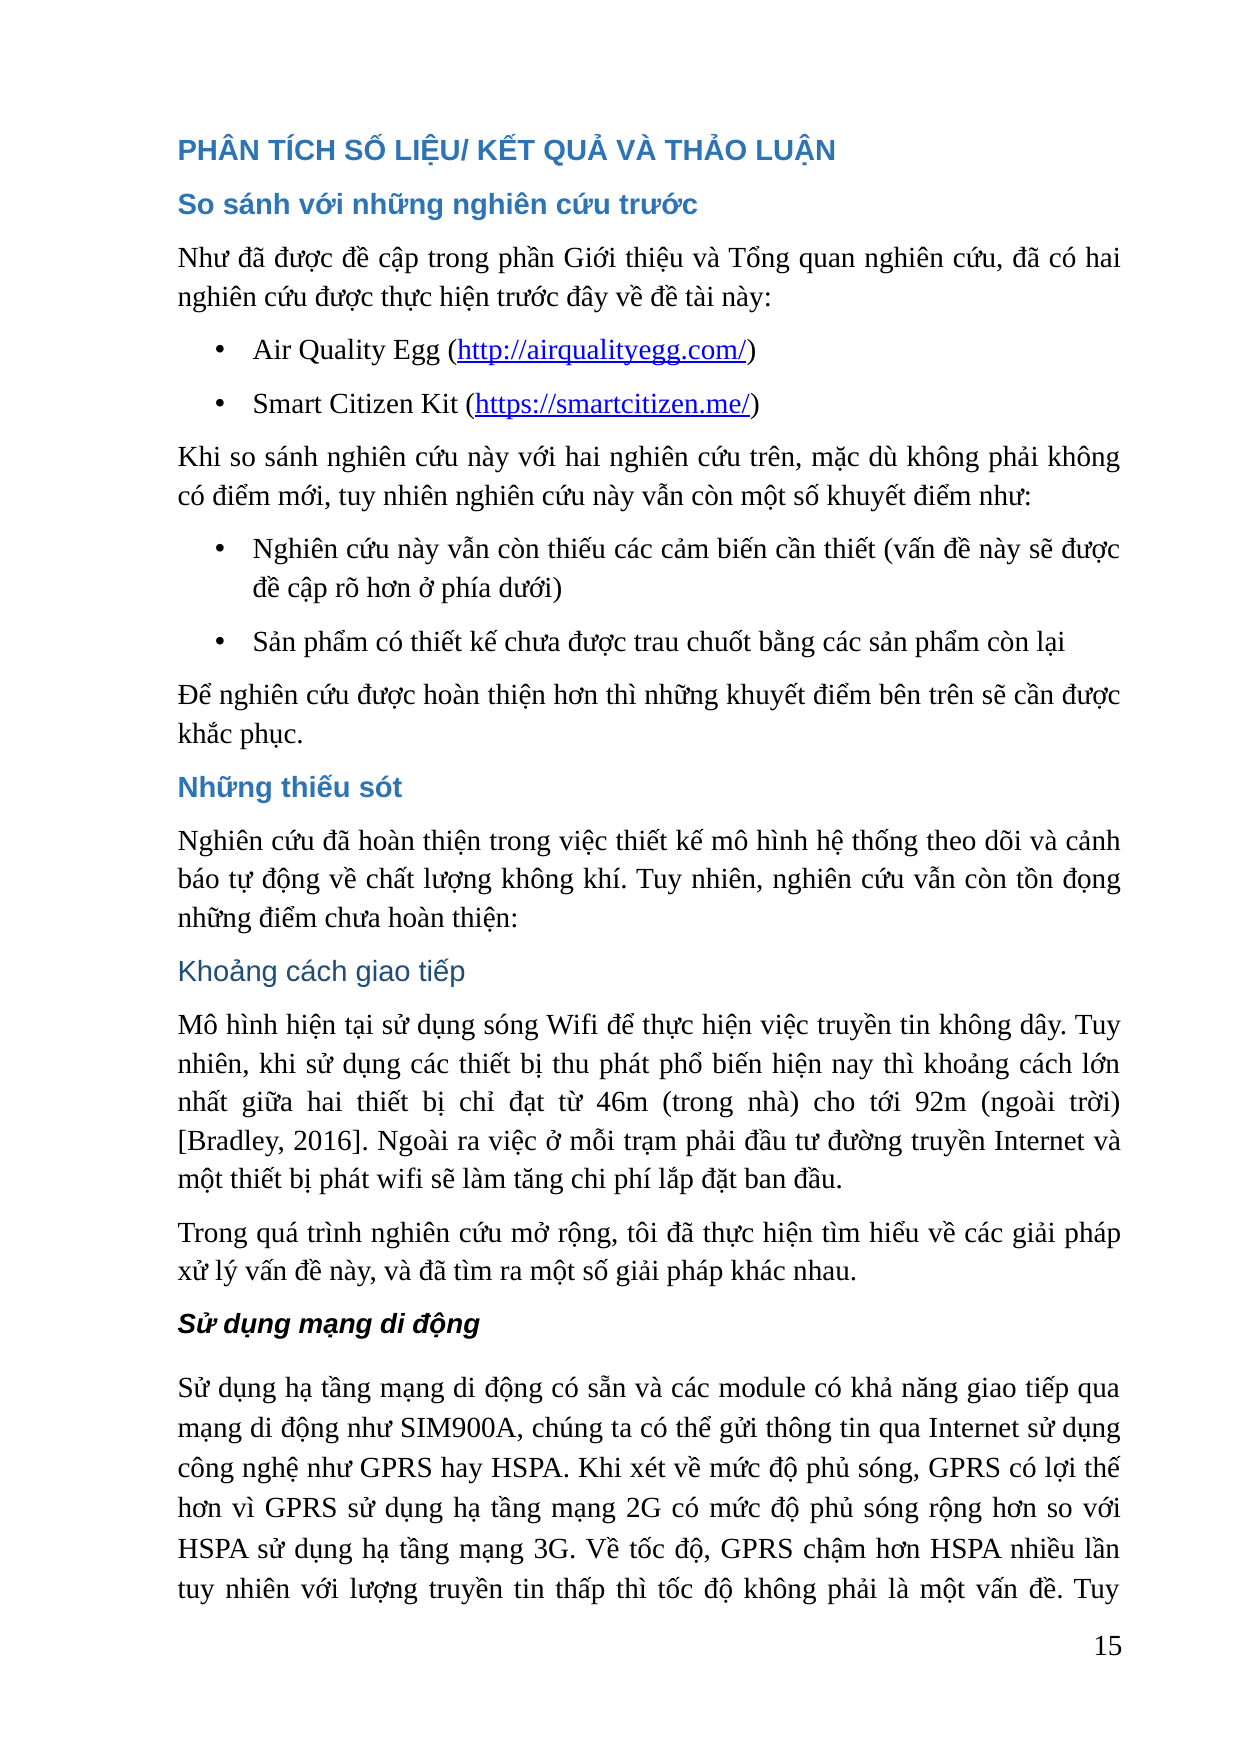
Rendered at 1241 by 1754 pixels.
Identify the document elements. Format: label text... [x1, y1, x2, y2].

list Sản phẩm có thiết kế chưa được trau chuốt bằng các sản phẩm còn lại [215, 624, 1122, 657]
list Smart Citizen Kit (https://smartcitizen.me/) [215, 386, 1122, 419]
subtitle Những thiếu sót [177, 769, 1122, 803]
list Nghiên cứu này vẫn còn thiếu các cảm biến cần thiết (vấn đề này sẽ được đề cập rõ hơn ở phía dưới) [215, 532, 1122, 604]
text Sử dụng hạ tầng mạng di động có sẵn và các module có khả năng giao tiếp qua mạng di động như SIM900A, chúng ta có thể gửi thông tin qua Internet sử dụng công nghệ như GPRS hay HSPA. Khi xét về mức độ phủ sóng, GPRS có lợi thế hơn vì GPRS sử dụng hạ tầng mạng 2G có mức độ phủ sóng rộng hơn so với HSPA sử dụng hạ tầng mạng 3G. Về tốc độ, GPRS chậm hơn HSPA nhiều lần tuy nhiên với lượng truyền tin thấp thì tốc độ không phải là một vấn đề. Tuy [177, 1370, 1122, 1604]
text Mô hình hiện tại sử dụng sóng Wifi để thực hiện việc truyền tin không dây. Tuy nhiên, khi sử dụng các thiết bị thu phát phổ biến hiện nay thì khoảng cách lớn nhất giữa hai thiết bị chỉ đạt từ 46m (trong nhà) cho tới 92m (ngoài trời) [Bradley, 2016]. Ngoài ra việc ở mỗi trạm phải đầu tư đường truyền Internet và một thiết bị phát wifi sẽ làm tăng chi phí lắp đặt ban đầu. [177, 1007, 1122, 1195]
subtitle PHÂN TÍCH SỐ LIỆU/ KẾT QUẢ VÀ THẢO LUẬN [177, 133, 1122, 167]
text Nghiên cứu đã hoàn thiện trong việc thiết kế mô hình hệ thống theo dõi và cảnh báo tự động về chất lượng không khí. Tuy nhiên, nghiên cứu vẫn còn tồn đọng những điểm chưa hoàn thiện: [177, 823, 1122, 934]
subtitle Khoảng cách giao tiếp [177, 954, 1122, 987]
subtitle Sử dụng mạng di động [177, 1307, 1122, 1339]
text Để nghiên cứu được hoàn thiện hơn thì những khuyết điểm bên trên sẽ cần được khắc phục. [177, 677, 1122, 749]
list Air Quality Egg (http://airqualityegg.com/) [215, 332, 1122, 366]
text Như đã được đề cập trong phần Giới thiệu và Tổng quan nghiên cứu, đã có hai nghiên cứu được thực hiện trước đây về đề tài này: [177, 240, 1122, 312]
subtitle So sánh với những nghiên cứu trước [177, 187, 1122, 220]
text Trong quá trình nghiên cứu mở rộng, tôi đã thực hiện tìm hiểu về các giải pháp xử lý vấn đề này, và đã tìm ra một số giải pháp khác nhau. [177, 1215, 1122, 1287]
text Khi so sánh nghiên cứu này với hai nghiên cứu trên, mặc dù không phải không có điểm mới, tuy nhiên nghiên cứu này vẫn còn một số khuyết điểm như: [177, 439, 1122, 512]
